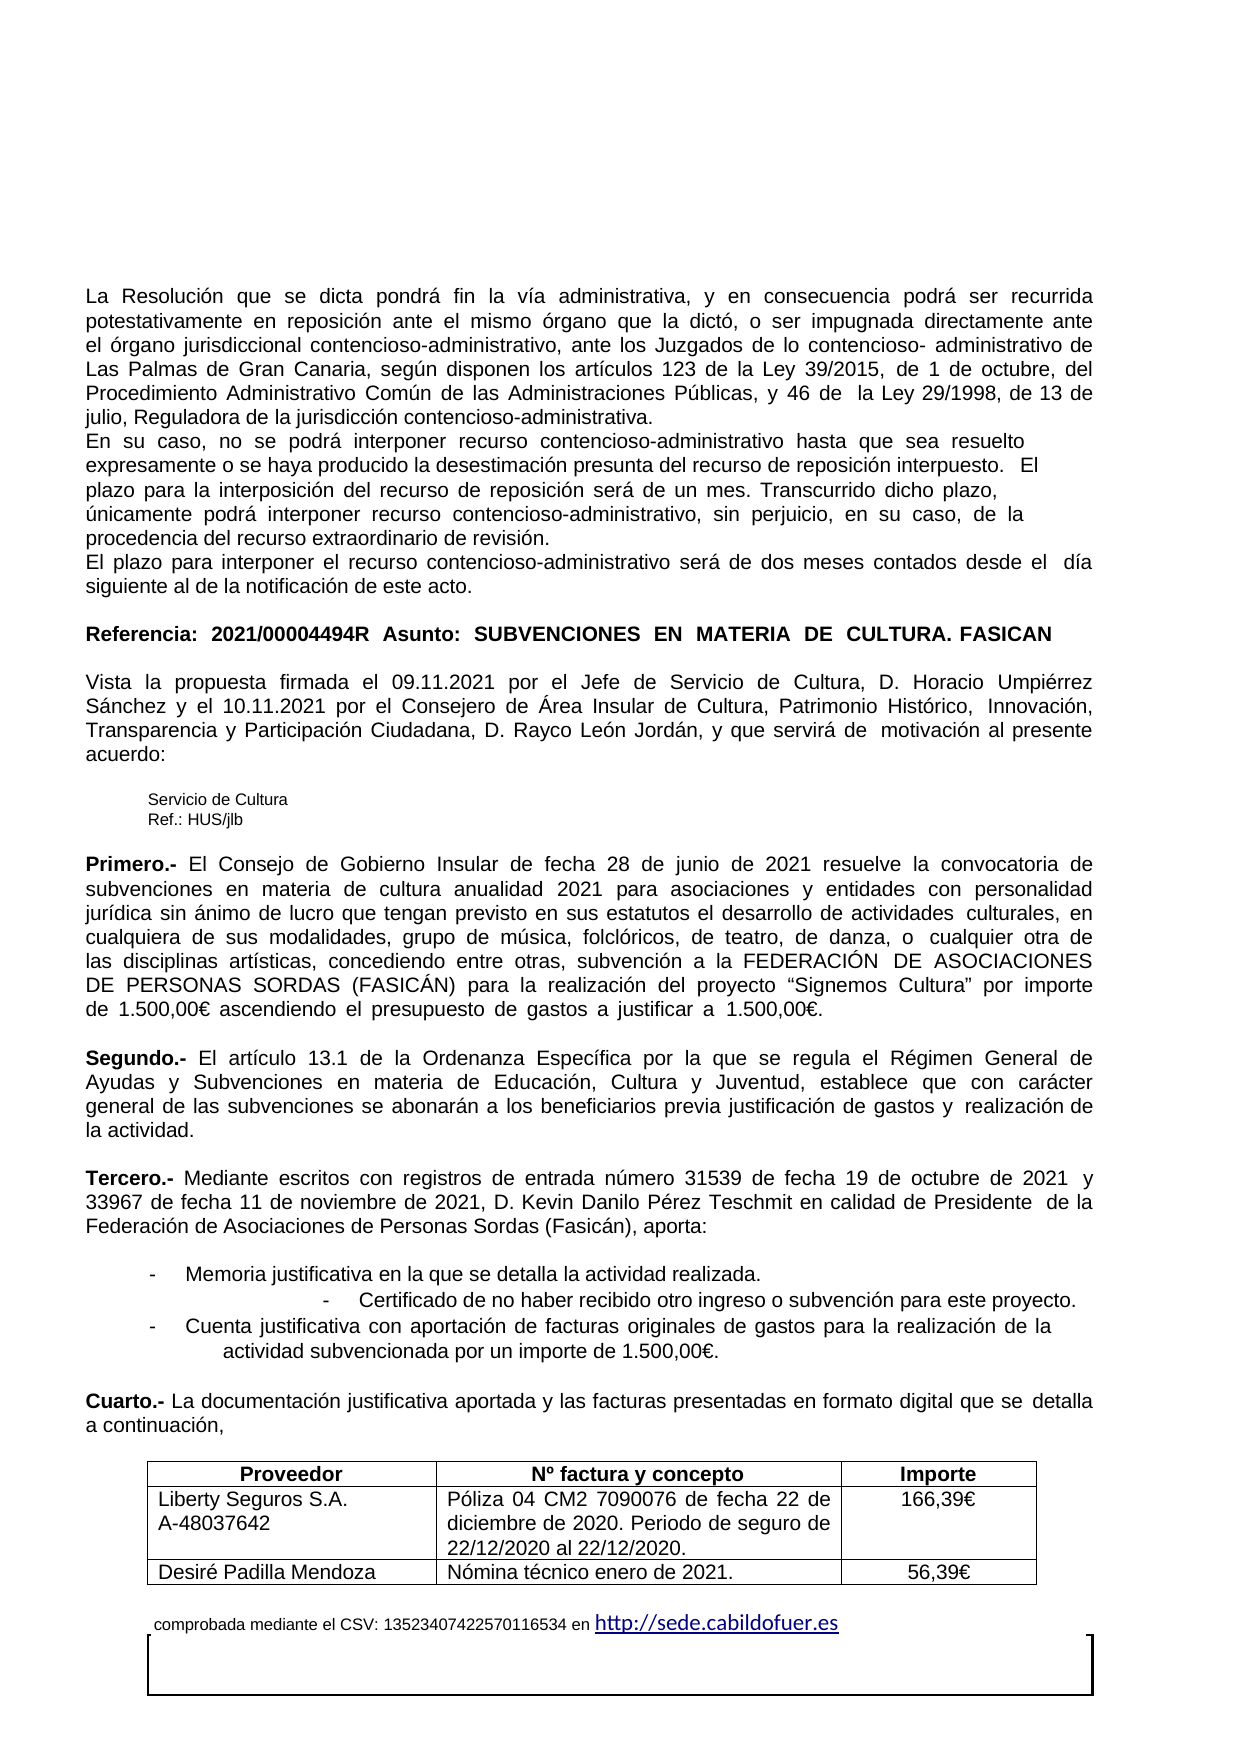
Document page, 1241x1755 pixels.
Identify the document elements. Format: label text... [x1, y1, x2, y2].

table_cell Desiré Padilla Mendoza [148, 1560, 436, 1584]
text Servicio de Cultura Ref.: HUS/jlb [148, 790, 321, 828]
text El plazo para interponer el recurso contencioso-administrativo será de dos meses contados desde el día siguiente al de la notificación de este acto. [85, 550, 1093, 598]
text Vista la propuesta firmada el 09.11.2021 por el Jefe de Servicio de Cultura, D. Horacio Umpiérrez Sánchez y el 10.11.2021 por el Consejero de Área Insular de Cultura, Patrimonio Histórico, Innovación, Transparencia y Participación Ciudadana, D. Rayco León Jordán, y que servirá de motivación al presente acuerdo: [85, 670, 1093, 766]
text Segundo.- El artículo 13.1 de la Ordenanza Específica por la que se regula el Régimen General de Ayudas y Subvenciones en materia de Educación, Cultura y Juventud, establece que con carácter general de las subvenciones se abonarán a los beneficiarios previa justificación de gastos y realización de la actividad. [85, 1045, 1093, 1142]
list Certificado de no haber recibido otro ingreso o subvención para este proyecto. [322, 1288, 1107, 1312]
table_header Nº factura y concepto [437, 1462, 841, 1486]
table_cell Póliza 04 CM2 7090076 de fecha 22 de diciembre de 2020. Periodo de seguro de 22/12/2020 al 22/12/2020. [437, 1487, 841, 1559]
text Tercero.- Mediante escritos con registros de entrada número 31539 de fecha 19 de octubre de 2021 y 33967 de fecha 11 de noviembre de 2021, D. Kevin Danilo Pérez Teschmit en calidad de Presidente de la Federación de Asociaciones de Personas Sordas (Fasicán), aporta: [85, 1166, 1093, 1238]
table_cell Liberty Seguros S.A. A-48037642 [148, 1487, 436, 1559]
list Cuenta justificativa con aportación de facturas originales de gastos para la realización de la actividad subvencionada por un importe de 1.500,00€. [149, 1313, 1093, 1363]
subtitle Referencia: 2021/00004494R Asunto: SUBVENCIONES EN MATERIA DE CULTURA. FASICAN [85, 622, 1093, 646]
table_header Proveedor [148, 1462, 436, 1486]
table_cell 56,39€ [842, 1560, 1036, 1584]
list Memoria justificativa en la que se detalla la actividad realizada. [149, 1262, 1107, 1286]
text Cuarto.- La documentación justificativa aportada y las facturas presentadas en formato digital que se detalla a continuación, [85, 1389, 1093, 1437]
table_cell 166,39€ [842, 1487, 1036, 1559]
table_cell Nómina técnico enero de 2021. [437, 1560, 841, 1584]
text La Resolución que se dicta pondrá fin la vía administrativa, y en consecuencia podrá ser recurrida potestativamente en reposición ante el mismo órgano que la dictó, o ser impugnada directamente ante el órgano jurisdiccional contencioso-administrativo, ante los Juzgados de lo contencioso- administrativo de Las Palmas de Gran Canaria, según disponen los artículos 123 de la Ley 39/2015, de 1 de octubre, del Procedimiento Administrativo Común de las Administraciones Públicas, y 46 de la Ley 29/1998, de 13 de julio, Reguladora de la jurisdicción contencioso-administrativa. [85, 284, 1093, 429]
text Primero.- El Consejo de Gobierno Insular de fecha 28 de junio de 2021 resuelve la convocatoria de subvenciones en materia de cultura anualidad 2021 para asociaciones y entidades con personalidad jurídica sin ánimo de lucro que tengan previsto en sus estatutos el desarrollo de actividades culturales, en cualquiera de sus modalidades, grupo de música, folclóricos, de teatro, de danza, o cualquier otra de las disciplinas artísticas, concediendo entre otras, subvención a la FEDERACIÓN DE ASOCIACIONES DE PERSONAS SORDAS (FASICÁN) para la realización del proyecto “Signemos Cultura” por importe de 1.500,00€ ascendiendo el presupuesto de gastos a justificar a 1.500,00€. [85, 852, 1093, 1021]
text En su caso, no se podrá interponer recurso contencioso-administrativo hasta que sea resuelto expresamente o se haya producido la desestimación presunta del recurso de reposición interpuesto. El plazo para la interposición del recurso de reposición será de un mes. Transcurrido dicho plazo, únicamente podrá interponer recurso contencioso-administrativo, sin perjuicio, en su caso, de la procedencia del recurso extraordinario de revisión. [85, 429, 1088, 550]
table_header Importe [842, 1462, 1036, 1486]
